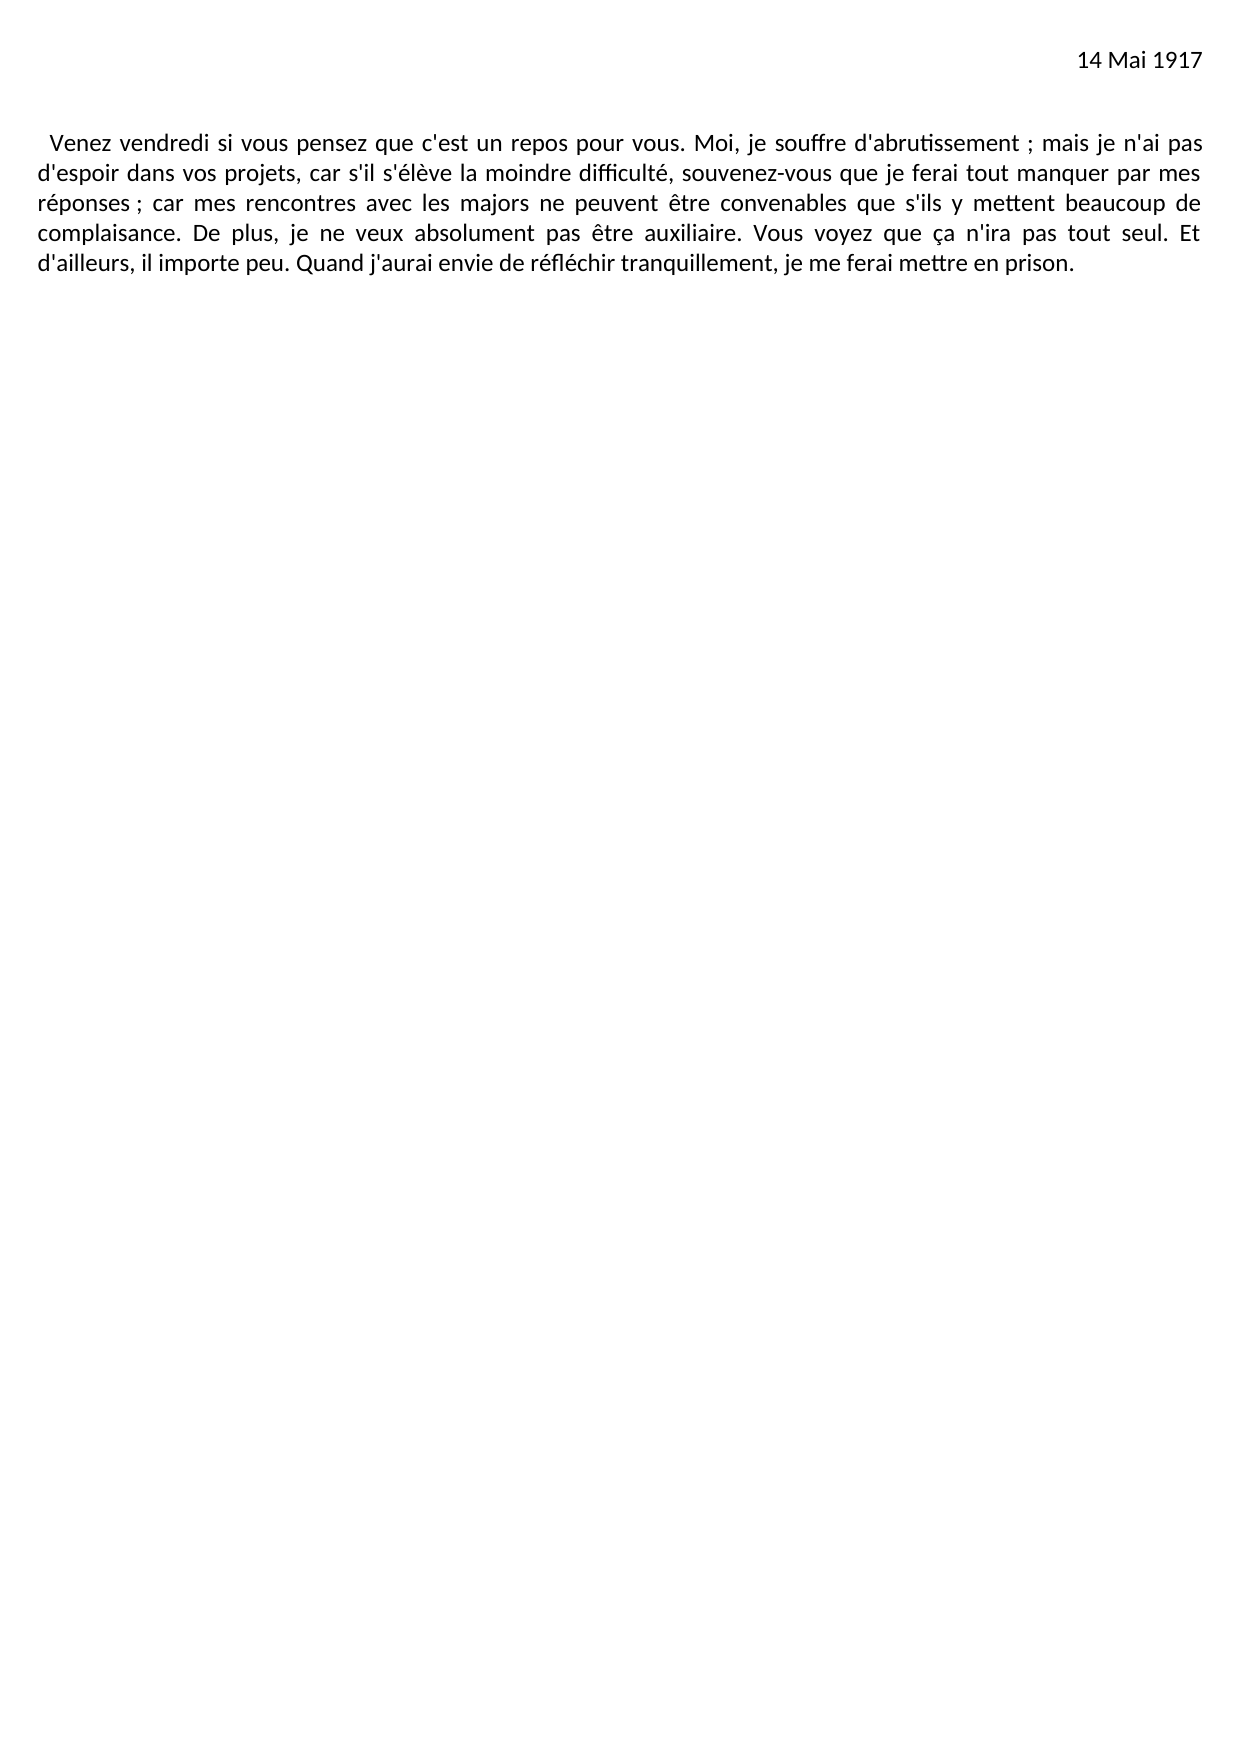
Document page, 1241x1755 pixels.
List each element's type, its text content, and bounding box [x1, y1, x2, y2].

text 14 Mai 1917 [37, 49, 1203, 74]
text Venez vendredi si vous pensez que c'est un repos pour vous. Moi, je souffre d'abrutissement ; mais je n'ai pas d'espoir dans vos projets, car s'il s'élève la moindre difficulté, souvenez-vous que je ferai tout manquer par mes réponses ; car mes rencontres avec les majors ne peuvent être convenables que s'ils y mettent beaucoup de complaisance. De plus, je ne veux absolument pas être auxiliaire. Vous voyez que ça n'ira pas tout seul. Et d'ailleurs, il importe peu. Quand j'aurai envie de réfléchir tranquillement, je me ferai mettre en prison. [37, 133, 1203, 278]
